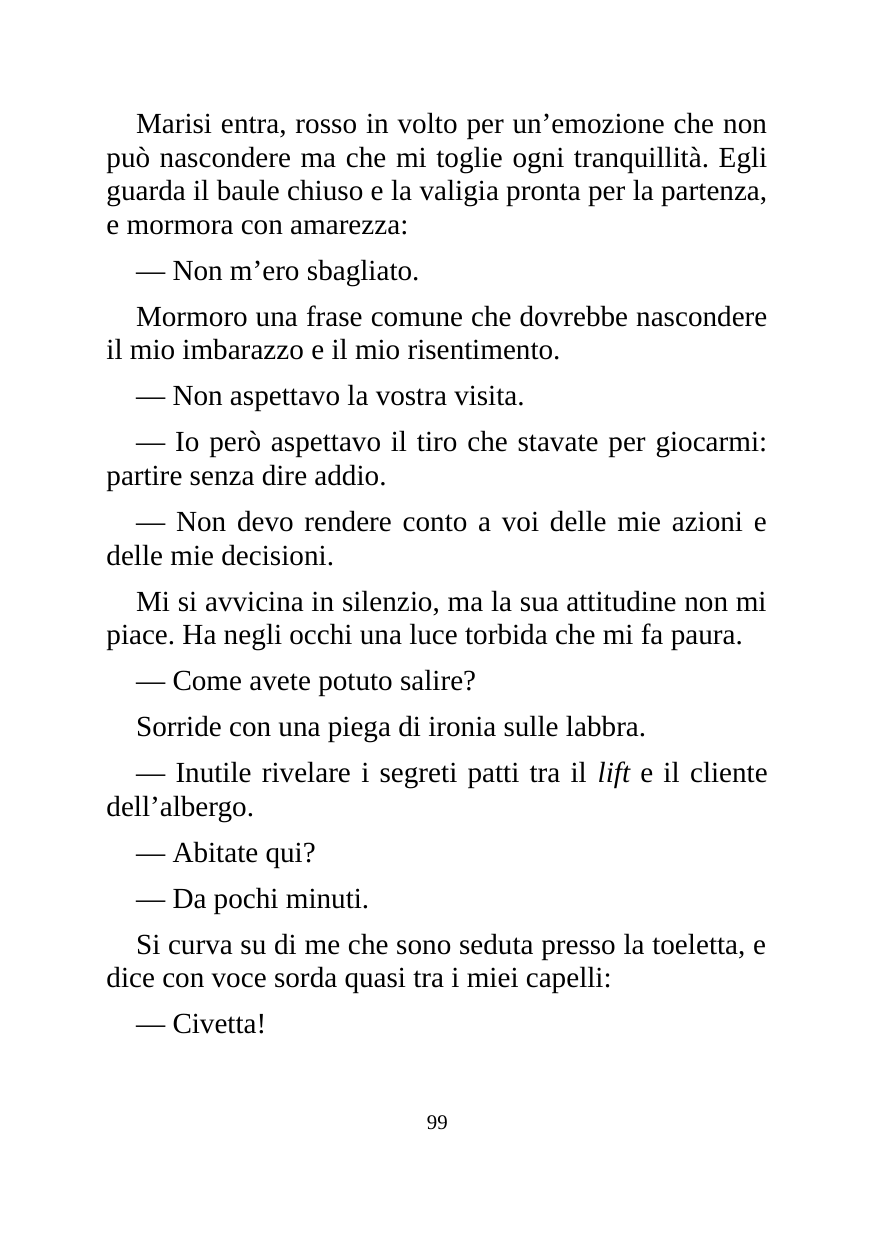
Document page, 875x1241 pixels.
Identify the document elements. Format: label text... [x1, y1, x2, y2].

text Sorride con una piega di ironia sulle labbra. [106, 709, 768, 743]
text — Abitate qui? [106, 835, 768, 868]
text Marisi entra, rosso in volto per un’emozione che non può nascondere ma che mi toglie ogni tranquillità. Egli guarda il baule chiuso e la valigia pronta per la partenza, e mormora con amarezza: [106, 106, 768, 240]
text — Non m’ero sbagliato. [106, 253, 768, 286]
text Mormoro una frase comune che dovrebbe nascondere il mio imbarazzo e il mio risentimento. [106, 299, 768, 366]
text — Civetta! [106, 1007, 768, 1040]
text — Come avete potuto salire? [106, 663, 768, 697]
text — Non devo rendere conto a voi delle mie azioni e delle mie decisioni. [106, 504, 768, 571]
text — Da pochi minuti. [106, 881, 768, 914]
text Si curva su di me che sono seduta presso la toeletta, e dice con voce sorda quasi tra i miei capelli: [106, 927, 768, 994]
text Mi si avvicina in silenzio, ma la sua attitudine non mi piace. Ha negli occhi una luce torbida che mi fa paura. [106, 584, 768, 651]
text — Non aspettavo la vostra visita. [106, 378, 768, 412]
text — Io però aspettavo il tiro che stavate per giocarmi: partire senza dire addio. [106, 424, 768, 492]
text — Inutile rivelare i segreti patti tra il lift e il cliente dell’albergo. [106, 755, 768, 822]
